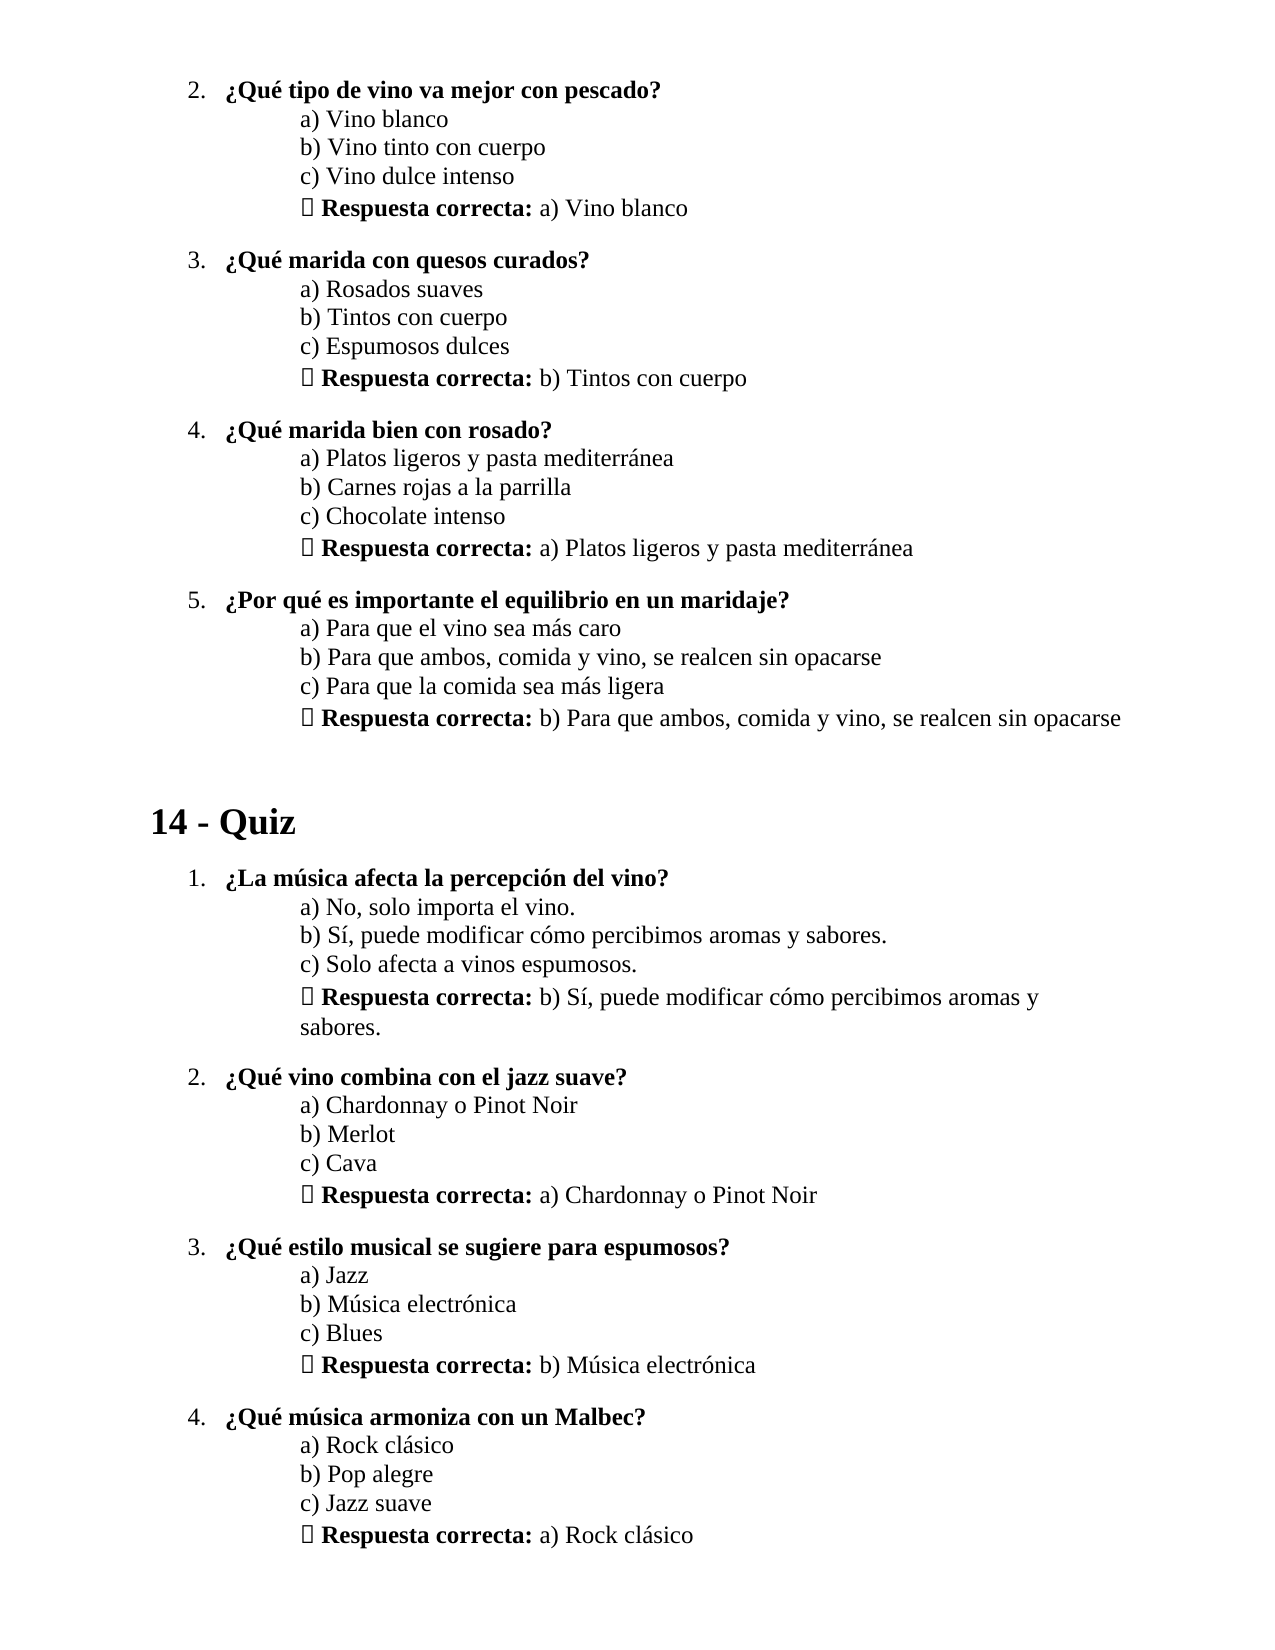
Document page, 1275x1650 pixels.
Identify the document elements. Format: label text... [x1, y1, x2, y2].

list ¿La música afecta la percepción del vino? a) No, solo importa el vino. b) Sí, puede modificar cómo percibimos aromas y sabores. c) Solo afecta a vinos espumosos. ✅ Respuesta correcta: b) Sí, puede modificar cómo percibimos aromas y sabores. [187, 863, 1125, 1041]
list ¿Qué estilo musical se sugiere para espumosos? a) Jazz b) Música electrónica c) Blues ✅ Respuesta correcta: b) Música electrónica [187, 1232, 1125, 1381]
list ¿Qué vino combina con el jazz suave? a) Chardonnay o Pinot Noir b) Merlot c) Cava ✅ Respuesta correcta: a) Chardonnay o Pinot Noir [187, 1062, 1125, 1211]
list ¿Por qué es importante el equilibrio en un maridaje? a) Para que el vino sea más caro b) Para que ambos, comida y vino, se realcen sin opacarse c) Para que la comida sea más ligera ✅ Respuesta correcta: b) Para que ambos, comida y vino, se realcen sin opacarse [187, 585, 1125, 734]
list ¿Qué tipo de vino va mejor con pescado? a) Vino blanco b) Vino tinto con cuerpo c) Vino dulce intenso ✅ Respuesta correcta: a) Vino blanco [187, 75, 1125, 224]
list ¿Qué marida con quesos curados? a) Rosados suaves b) Tintos con cuerpo c) Espumosos dulces ✅ Respuesta correcta: b) Tintos con cuerpo [187, 245, 1125, 394]
list ¿Qué marida bien con rosado? a) Platos ligeros y pasta mediterránea b) Carnes rojas a la parrilla c) Chocolate intenso ✅ Respuesta correcta: a) Platos ligeros y pasta mediterránea [187, 415, 1125, 564]
list ¿Qué música armoniza con un Malbec? a) Rock clásico b) Pop alegre c) Jazz suave ✅ Respuesta correcta: a) Rock clásico [187, 1402, 1125, 1551]
text 14 - Quiz [150, 799, 1125, 842]
